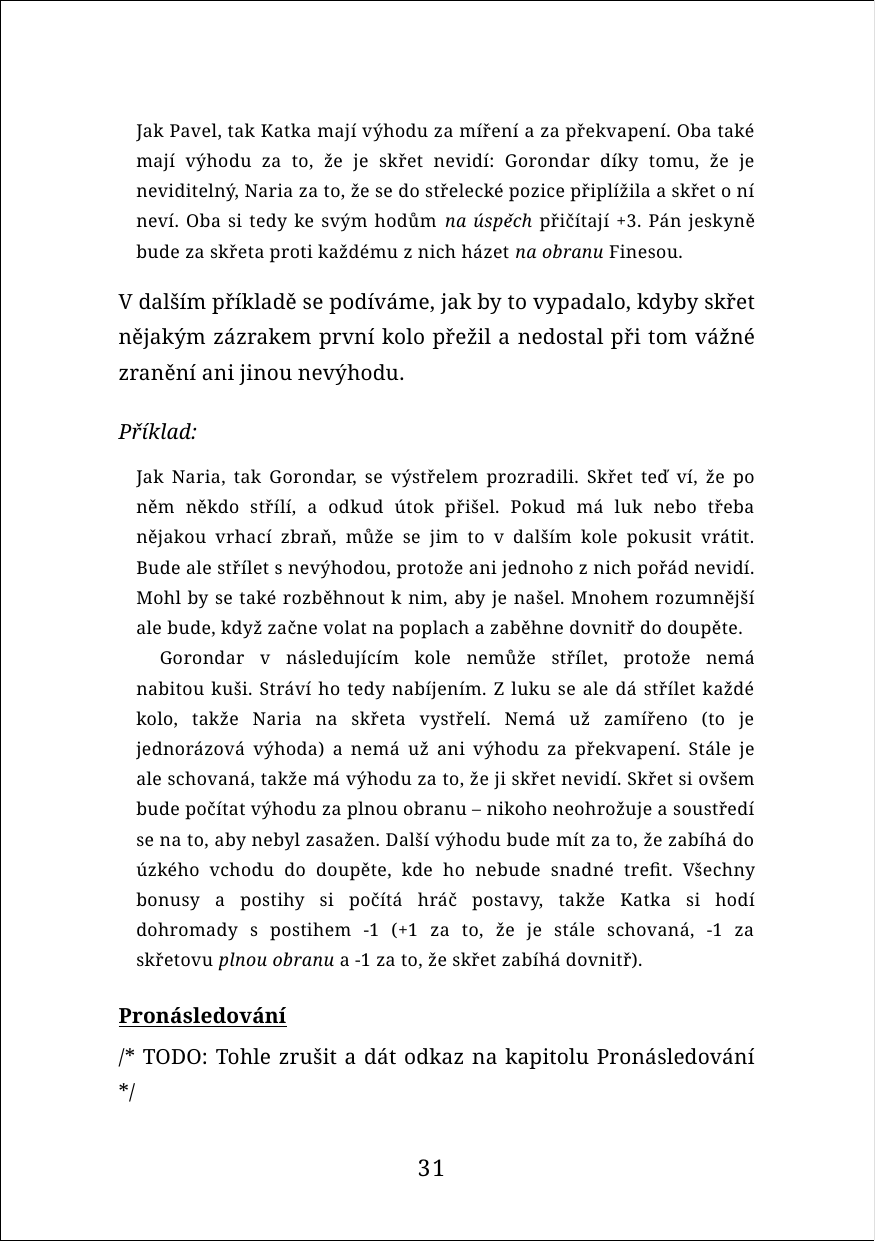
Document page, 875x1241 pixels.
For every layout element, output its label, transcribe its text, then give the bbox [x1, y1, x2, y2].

text Jak Naria, tak Gorondar, se výstřelem prozradili. Skřet teď ví, že po něm někdo střílí, a odkud útok přišel. Pokud má luk nebo třeba nějakou vrhací zbraň, může se jim to v dalším kole pokusit vrátit. Bude ale střílet s nevýhodou, protože ani jednoho z nich pořád nevidí. Mohl by se také rozběhnout k nim, aby je našel. Mnohem rozumnější ale bude, když začne volat na poplach a zaběhne dovnitř do doupěte. Gorondar v následujícím kole nemůže střílet, protože nemá nabitou kuši. Stráví ho tedy nabíjením. Z luku se ale dá střílet každé kolo, takže Naria na skřeta vystřelí. Nemá už zamířeno (to je jednorázová výhoda) a nemá už ani výhodu za překvapení. Stále je ale schovaná, takže má výhodu za to, že ji skřet nevidí. Skřet si ovšem bude počítat výhodu za plnou obranu – nikoho neohrožuje a soustředí se na to, aby nebyl zasažen. Další výhodu bude mít za to, že zabíhá do úzkého vchodu do doupěte, kde ho nebude snadné trefit. Všechny bonusy a postihy si počítá hráč postavy, takže Katka si hodí dohromady s postihem -1 (+1 za to, že je stále schovaná, -1 za skřetovu plnou obranu a -1 za to, že skřet zabíhá dovnitř). [136, 464, 756, 972]
text /* TODO: Tohle zrušit a dát odkaz na kapitolu Pronásledování */ [118, 1042, 756, 1106]
subtitle Pronásledování [118, 1002, 756, 1030]
text V dalším příkladě se podíváme, jak by to vypadalo, kdyby skřet nějakým zázrakem první kolo přežil a nedostal při tom vážné zranění ani jinou nevýhodu. [118, 287, 756, 386]
text Příklad: [118, 417, 756, 446]
text Jak Pavel, tak Katka mají výhodu za míření a za překvapení. Oba také mají výhodu za to, že je skřet nevidí: Gorondar díky tomu, že je neviditelný, Naria za to, že se do střelecké pozice připlížila a skřet o ní neví. Oba si tedy ke svým hodům na úspěch přičítají +3. Pán jeskyně bude za skřeta proti každému z nich házet na obranu Finesou. [136, 118, 756, 263]
